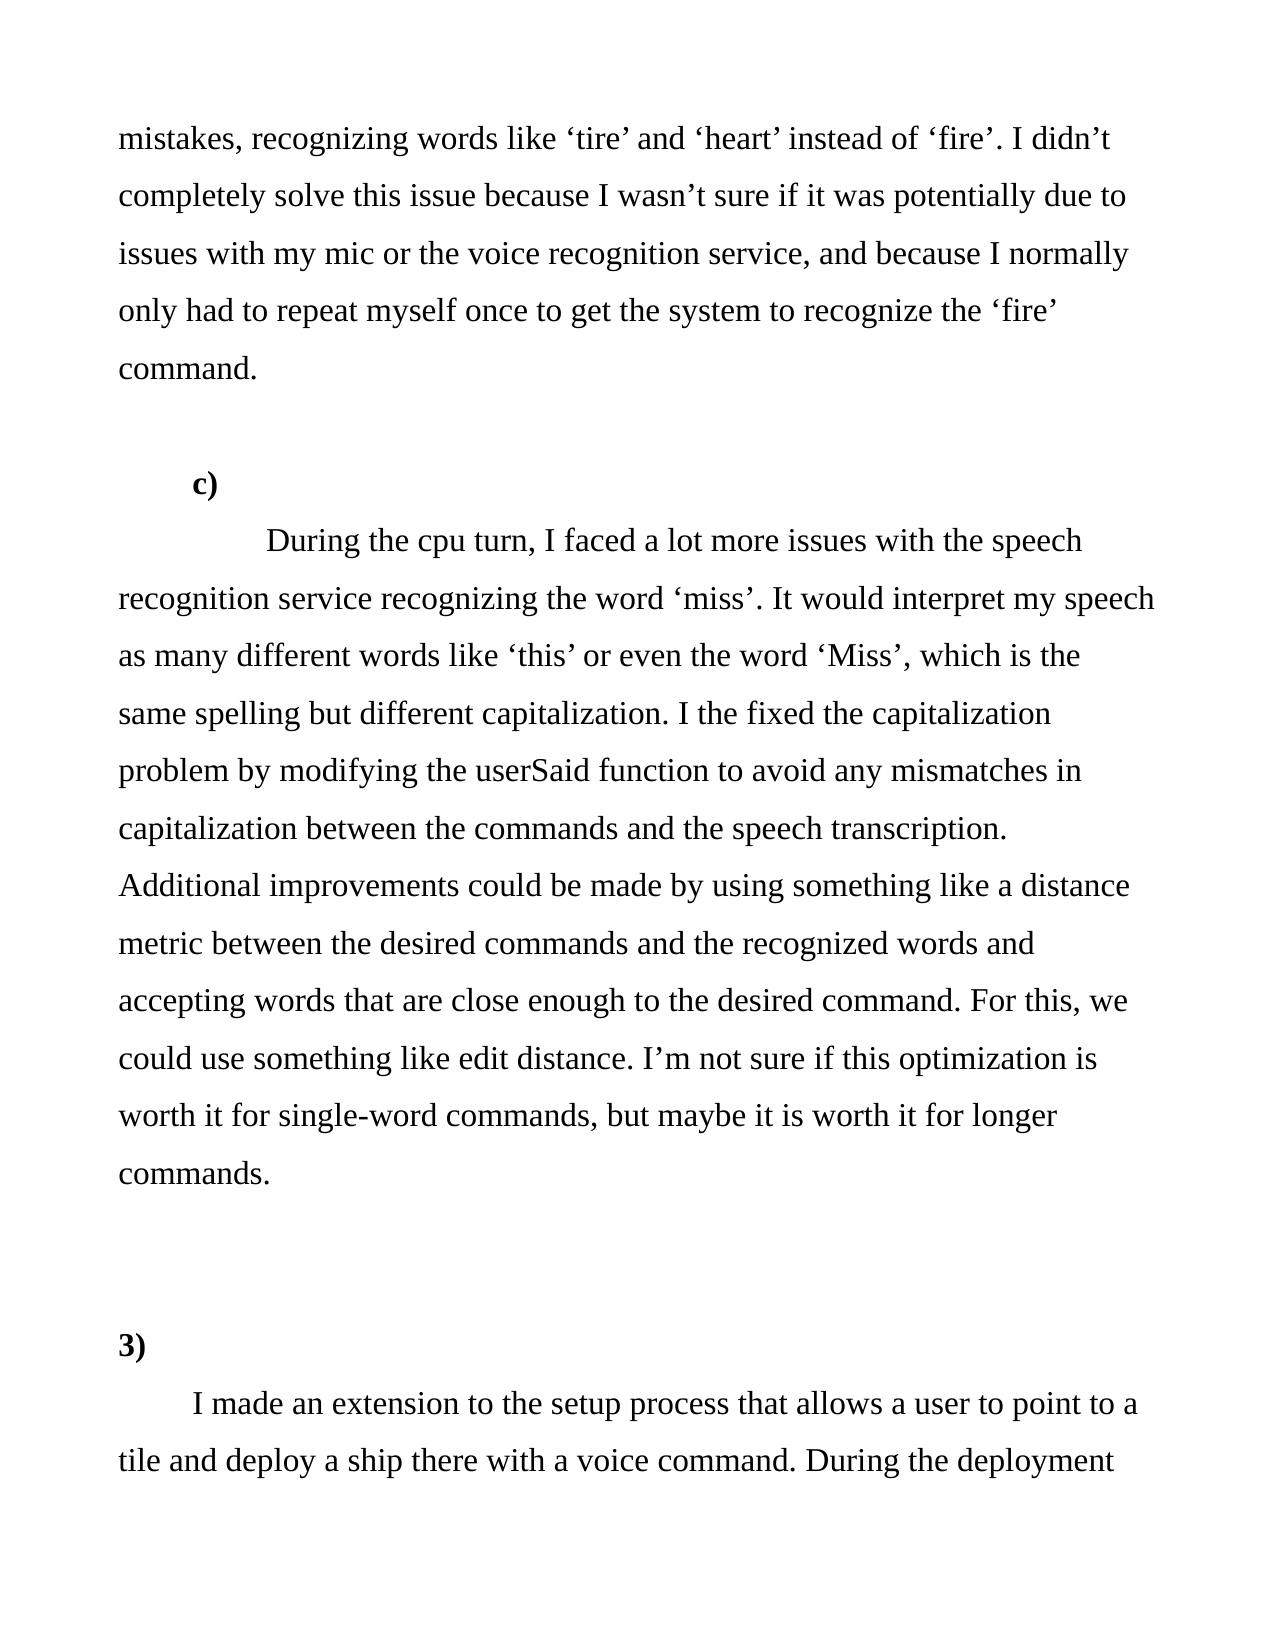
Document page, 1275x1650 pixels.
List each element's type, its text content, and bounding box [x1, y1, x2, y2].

text c) [118, 463, 1157, 501]
text I made an extension to the setup process that allows a user to point to a tile and deploy a ship there with a voice command. During the deployment [118, 1383, 1157, 1479]
text 3) [118, 1326, 1157, 1364]
text mistakes, recognizing words like ‘tire’ and ‘heart’ instead of ‘fire’. I didn’t completely solve this issue because I wasn’t sure if it was potentially due to issues with my mic or the voice recognition service, and because I normally only had to repeat myself once to get the system to recognize the ‘fire’ command. [118, 118, 1157, 386]
text During the cpu turn, I faced a lot more issues with the speech recognition service recognizing the word ‘miss’. It would interpret my speech as many different words like ‘this’ or even the word ‘Miss’, which is the same spelling but different capitalization. I the fixed the capitalization problem by modifying the userSaid function to avoid any mismatches in capitalization between the commands and the speech transcription. Additional improvements could be made by using something like a distance metric between the desired commands and the recognized words and accepting words that are close enough to the desired command. For this, we could use something like edit distance. I’m not sure if this optimization is worth it for single-word commands, but maybe it is worth it for longer commands. [118, 521, 1157, 1191]
